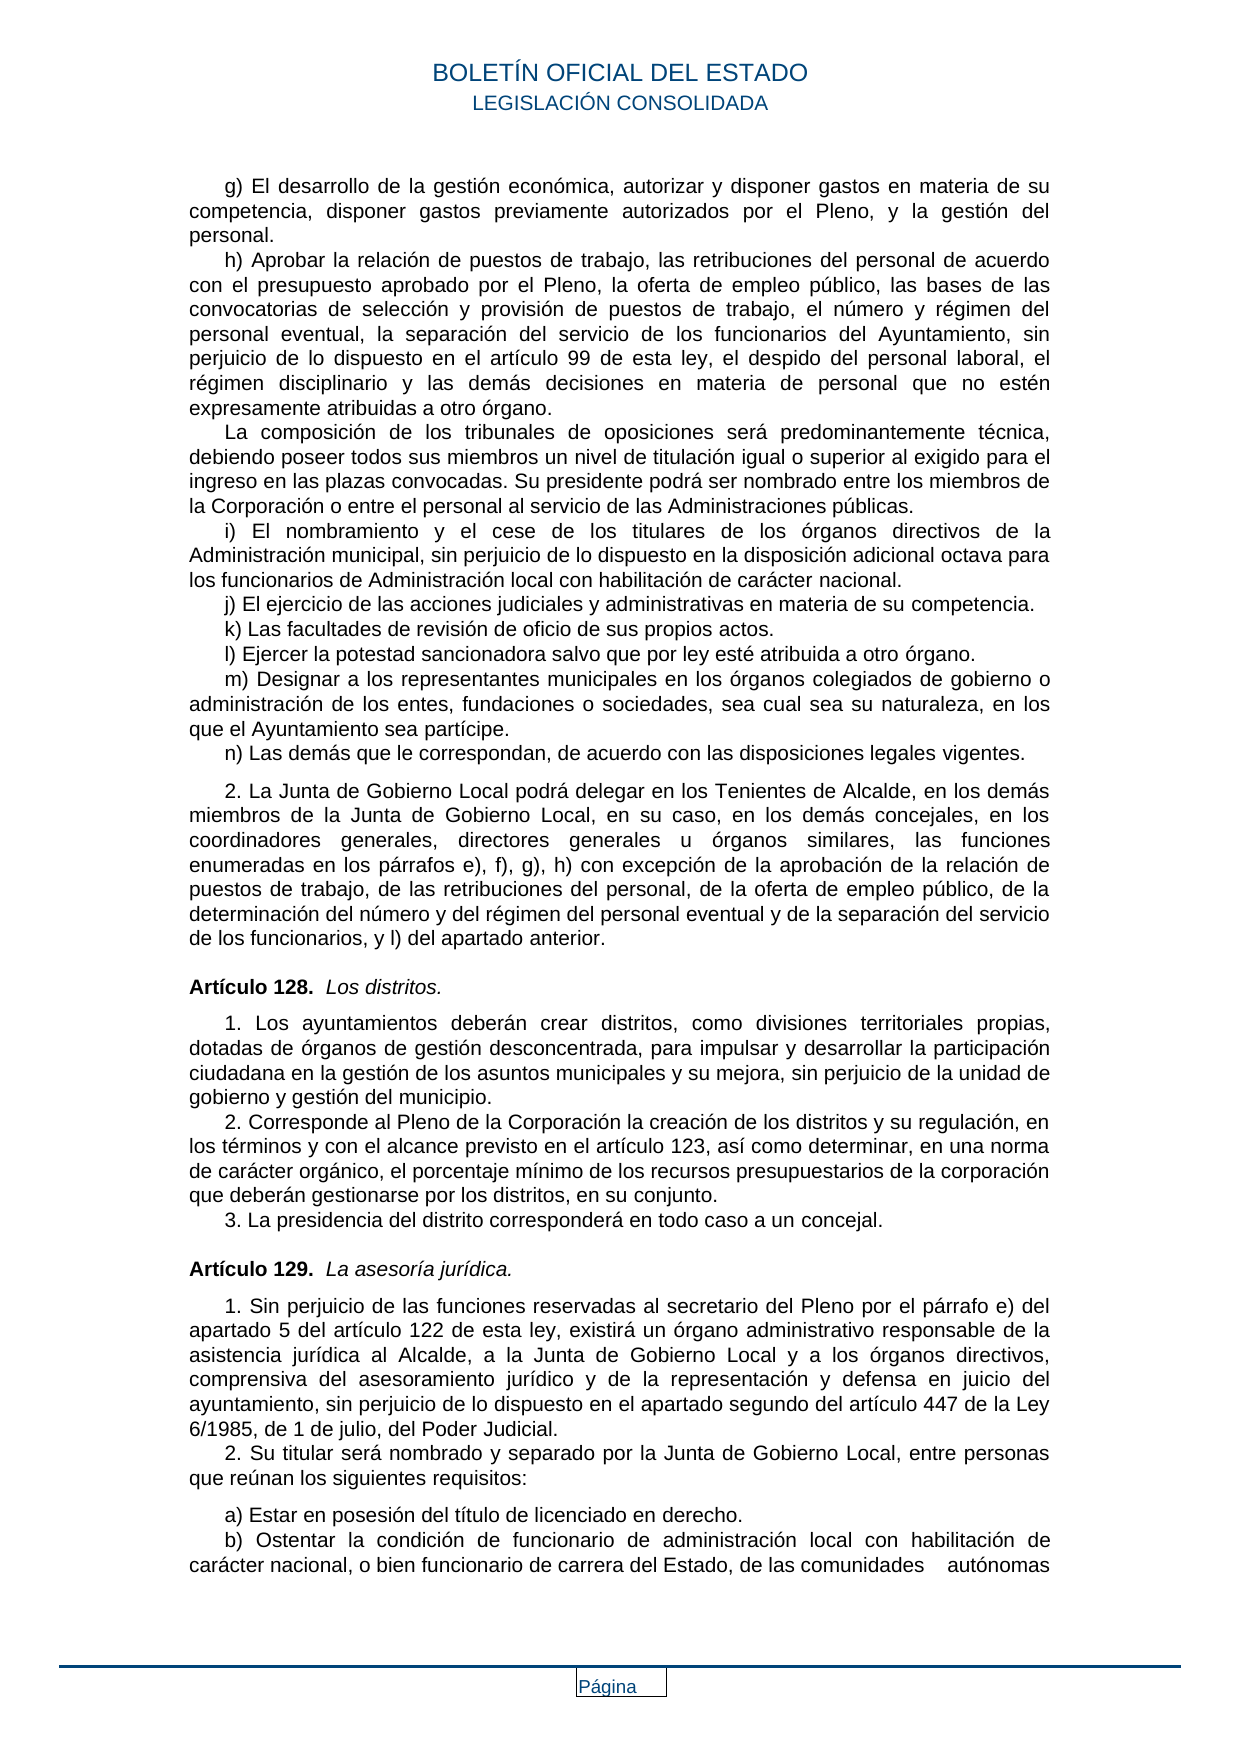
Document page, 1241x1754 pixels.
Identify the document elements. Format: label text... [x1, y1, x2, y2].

list La Junta de Gobierno Local podrá delegar en los Tenientes de Alcalde, en los demás miembros de la Junta de Gobierno Local, en su caso, en los demás concejales, en los coordinadores generales, directores generales u órganos similares, las funciones enumeradas en los párrafos e), f), g), h) con excepción de la aprobación de la relación de puestos de trabajo, de las retribuciones del personal, de la oferta de empleo público, de la determinación del número y del régimen del personal eventual y de la separación del servicio de los funcionarios, y l) del apartado anterior. [189, 779, 1051, 950]
list Su titular será nombrado y separado por la Junta de Gobierno Local, entre personas que reúnan los siguientes requisitos: [189, 1441, 1051, 1489]
list El desarrollo de la gestión económica, autorizar y disponer gastos en materia de su competencia, disponer gastos previamente autorizados por el Pleno, y la gestión del personal. [189, 174, 1051, 247]
list Designar a los representantes municipales en los órganos colegiados de gobierno o administración de los entes, fundaciones o sociedades, sea cual sea su naturaleza, en los que el Ayuntamiento sea partícipe. [189, 667, 1051, 740]
list Estar en posesión del título de licenciado en derecho. [189, 1503, 1194, 1527]
list Las facultades de revisión de oficio de sus propios actos. [224, 617, 1194, 641]
list El ejercicio de las acciones judiciales y administrativas en materia de su competencia. [224, 592, 1194, 616]
text Artículo 128. Los distritos. [189, 975, 1194, 999]
list El nombramiento y el cese de los titulares de los órganos directivos de la Administración municipal, sin perjuicio de lo dispuesto en la disposición adicional octava para los funcionarios de Administración local con habilitación de carácter nacional. [189, 518, 1051, 592]
list Las demás que le correspondan, de acuerdo con las disposiciones legales vigentes. [224, 741, 1194, 765]
list Ejercer la potestad sancionadora salvo que por ley esté atribuida a otro órgano. [224, 642, 1194, 666]
list La presidencia del distrito corresponderá en todo caso a un concejal. [224, 1208, 1194, 1232]
text La composición de los tribunales de oposiciones será predominantemente técnica, debiendo poseer todos sus miembros un nivel de titulación igual o superior al exigido para el ingreso en las plazas convocadas. Su presidente podrá ser nombrado entre los miembros de la Corporación o entre el personal al servicio de las Administraciones públicas. [189, 420, 1051, 518]
list Corresponde al Pleno de la Corporación la creación de los distritos y su regulación, en los términos y con el alcance previsto en el artículo 123, así como determinar, en una norma de carácter orgánico, el porcentaje mínimo de los recursos presupuestarios de la corporación que deberán gestionarse por los distritos, en su conjunto. [189, 1109, 1051, 1207]
list Los ayuntamientos deberán crear distritos, como divisiones territoriales propias, dotadas de órganos de gestión desconcentrada, para impulsar y desarrollar la participación ciudadana en la gestión de los asuntos municipales y su mejora, sin perjuicio de la unidad de gobierno y gestión del municipio. [189, 1011, 1051, 1109]
list Aprobar la relación de puestos de trabajo, las retribuciones del personal de acuerdo con el presupuesto aprobado por el Pleno, la oferta de empleo público, las bases de las convocatorias de selección y provisión de puestos de trabajo, el número y régimen del personal eventual, la separación del servicio de los funcionarios del Ayuntamiento, sin perjuicio de lo dispuesto en el artículo 99 de esta ley, el despido del personal laboral, el régimen disciplinario y las demás decisiones en materia de personal que no estén expresamente atribuidas a otro órgano. [189, 248, 1051, 419]
list Sin perjuicio de las funciones reservadas al secretario del Pleno por el párrafo e) del apartado 5 del artículo 122 de esta ley, existirá un órgano administrativo responsable de la asistencia jurídica al Alcalde, a la Junta de Gobierno Local y a los órganos directivos, comprensiva del asesoramiento jurídico y de la representación y defensa en juicio del ayuntamiento, sin perjuicio de lo dispuesto en el apartado segundo del artículo 447 de la Ley 6/1985, de 1 de julio, del Poder Judicial. [189, 1293, 1051, 1440]
text Artículo 129. La asesoría jurídica. [189, 1257, 1194, 1281]
list Ostentar la condición de funcionario de administración local con habilitación de carácter nacional, o bien funcionario de carrera del Estado, de las comunidades autónomas [189, 1528, 1051, 1576]
